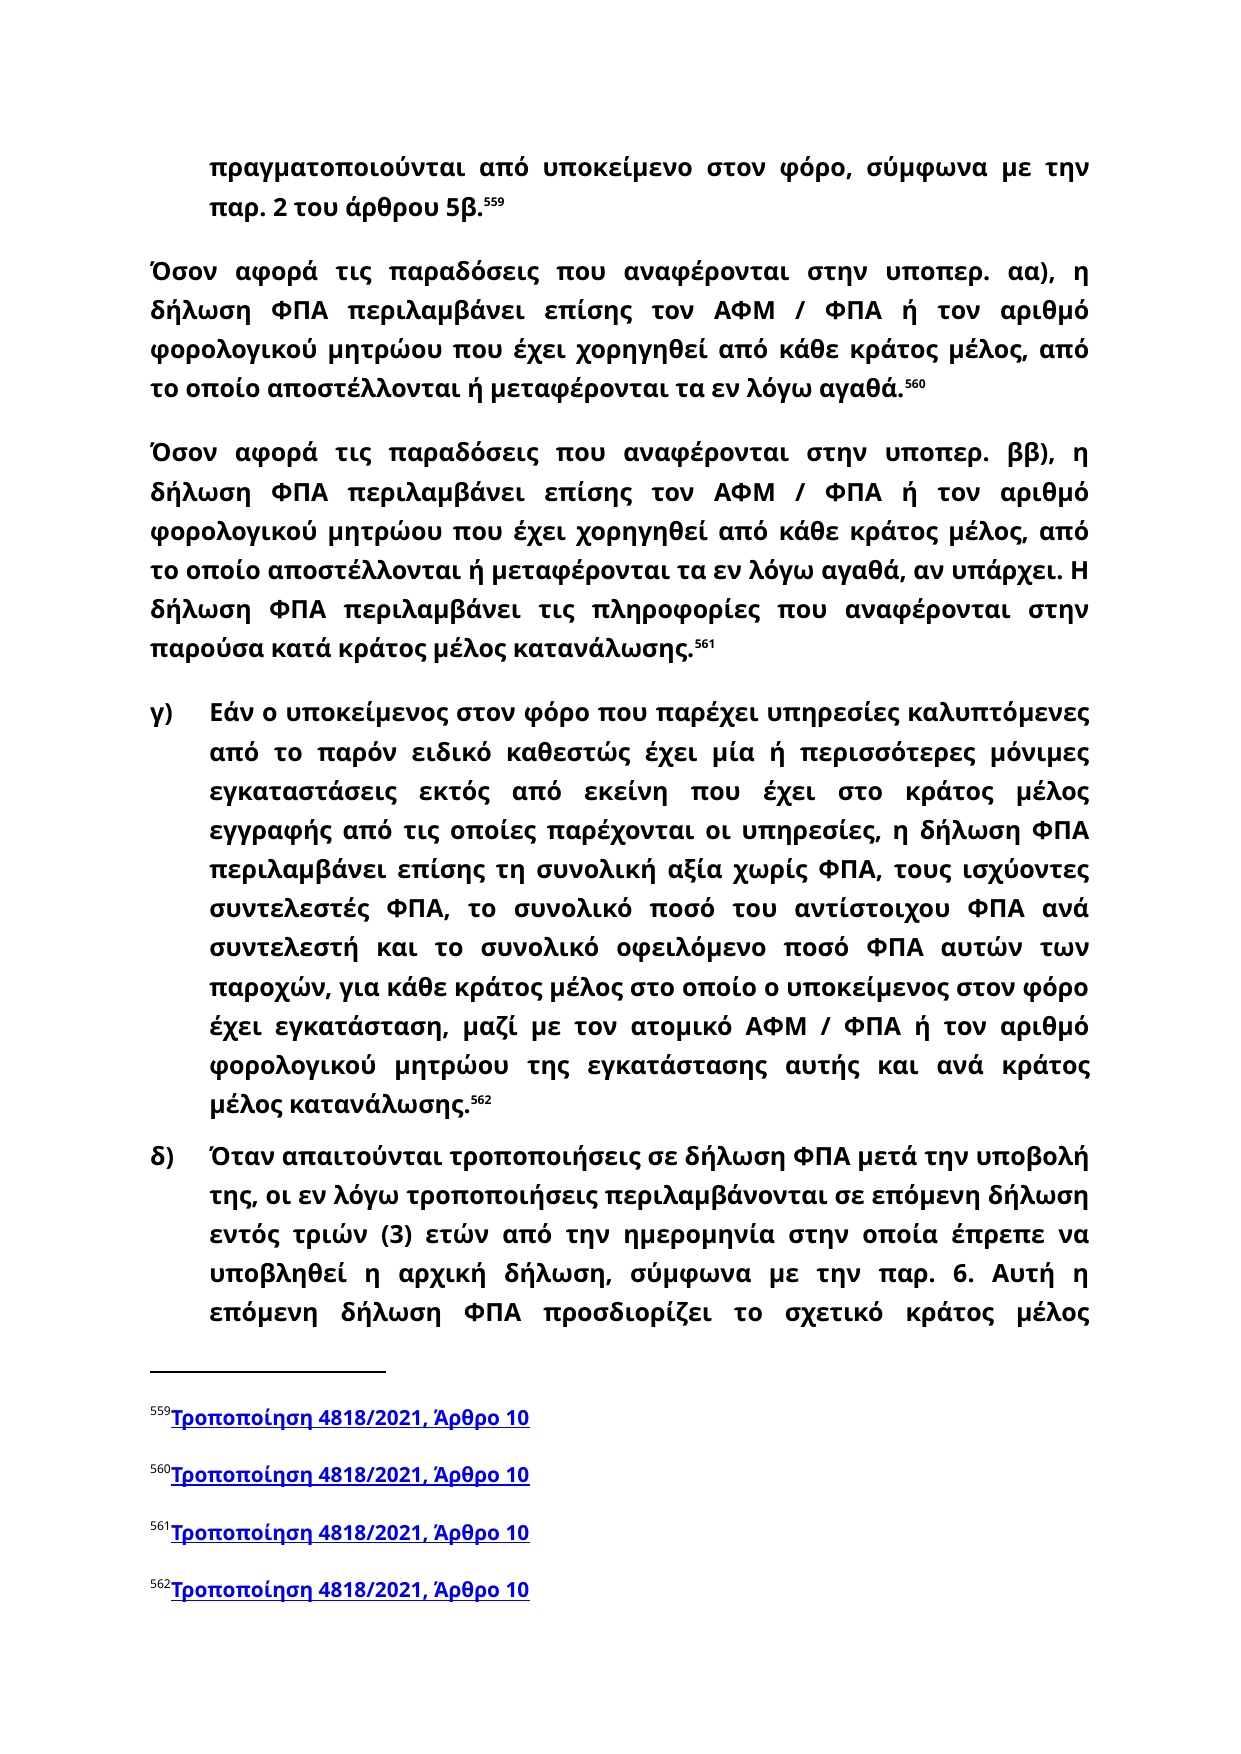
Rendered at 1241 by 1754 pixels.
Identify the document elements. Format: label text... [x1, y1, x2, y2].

text Όσον αφορά τις παραδόσεις που αναφέρονται στην υποπερ. ββ), η δήλωση ΦΠΑ περιλαμβάνει επίσης τον ΑΦΜ / ΦΠΑ ή τον αριθμό φορολογικού μητρώου που έχει χορηγηθεί από κάθε κράτος μέλος, από το οποίο αποστέλλονται ή μεταφέρονται τα εν λόγω αγαθά, αν υπάρχει. Η δήλωση ΦΠΑ περιλαμβάνει τις πληροφορίες που αναφέρονται στην παρούσα κατά κράτος μέλος κατανάλωσης. [150, 435, 1090, 665]
text Τροποποίηση 4818/2021, Άρθρο 10 [150, 1518, 1090, 1546]
list δ) Όταν απαιτούνται τροποποιήσεις σε δήλωση ΦΠΑ μετά την υποβολή της, οι εν λόγω τροποποιήσεις περιλαμβάνονται σε επόμενη δήλωση εντός τριών (3) ετών από την ημερομηνία στην οποία έπρεπε να υποβληθεί η αρχική δήλωση, σύμφωνα με την παρ. 6. Αυτή η επόμενη δήλωση ΦΠΑ προσδιορίζει το σχετικό κράτος μέλος [150, 1138, 1090, 1329]
text Τροποποίηση 4818/2021, Άρθρο 10 [150, 1576, 1090, 1604]
text Όσον αφορά τις παραδόσεις που αναφέρονται στην υποπερ. αα), η δήλωση ΦΠΑ περιλαμβάνει επίσης τον ΑΦΜ / ΦΠΑ ή τον αριθμό φορολογικού μητρώου που έχει χορηγηθεί από κάθε κράτος μέλος, από το οποίο αποστέλλονται ή μεταφέρονται τα εν λόγω αγαθά. [150, 253, 1090, 405]
list γ) Εάν ο υποκείμενος στον φόρο που παρέχει υπηρεσίες καλυπτόμενες από το παρόν ειδικό καθεστώς έχει μία ή περισσότερες μόνιμες εγκαταστάσεις εκτός από εκείνη που έχει στο κράτος μέλος εγγραφής από τις οποίες παρέχονται οι υπηρεσίες, η δήλωση ΦΠΑ περιλαμβάνει επίσης τη συνολική αξία χωρίς ΦΠΑ, τους ισχύοντες συντελεστές ΦΠΑ, το συνολικό ποσό του αντίστοιχου ΦΠΑ ανά συντελεστή και το συνολικό οφειλόμενο ποσό ΦΠΑ αυτών των παροχών, για κάθε κράτος μέλος στο οποίο ο υποκείμενος στον φόρο έχει εγκατάσταση, μαζί με τον ατομικό ΑΦΜ / ΦΠΑ ή τον αριθμό φορολογικού μητρώου της εγκατάστασης αυτής και ανά κράτος μέλος κατανάλωσης. [150, 695, 1090, 1121]
list πραγματοποιούνται από υποκείμενο στον φόρο, σύμφωνα με την παρ. 2 του άρθρου 5β. [150, 150, 1090, 223]
text Τροποποίηση 4818/2021, Άρθρο 10 [150, 1460, 1090, 1489]
text Τροποποίηση 4818/2021, Άρθρο 10 [150, 1403, 1090, 1431]
